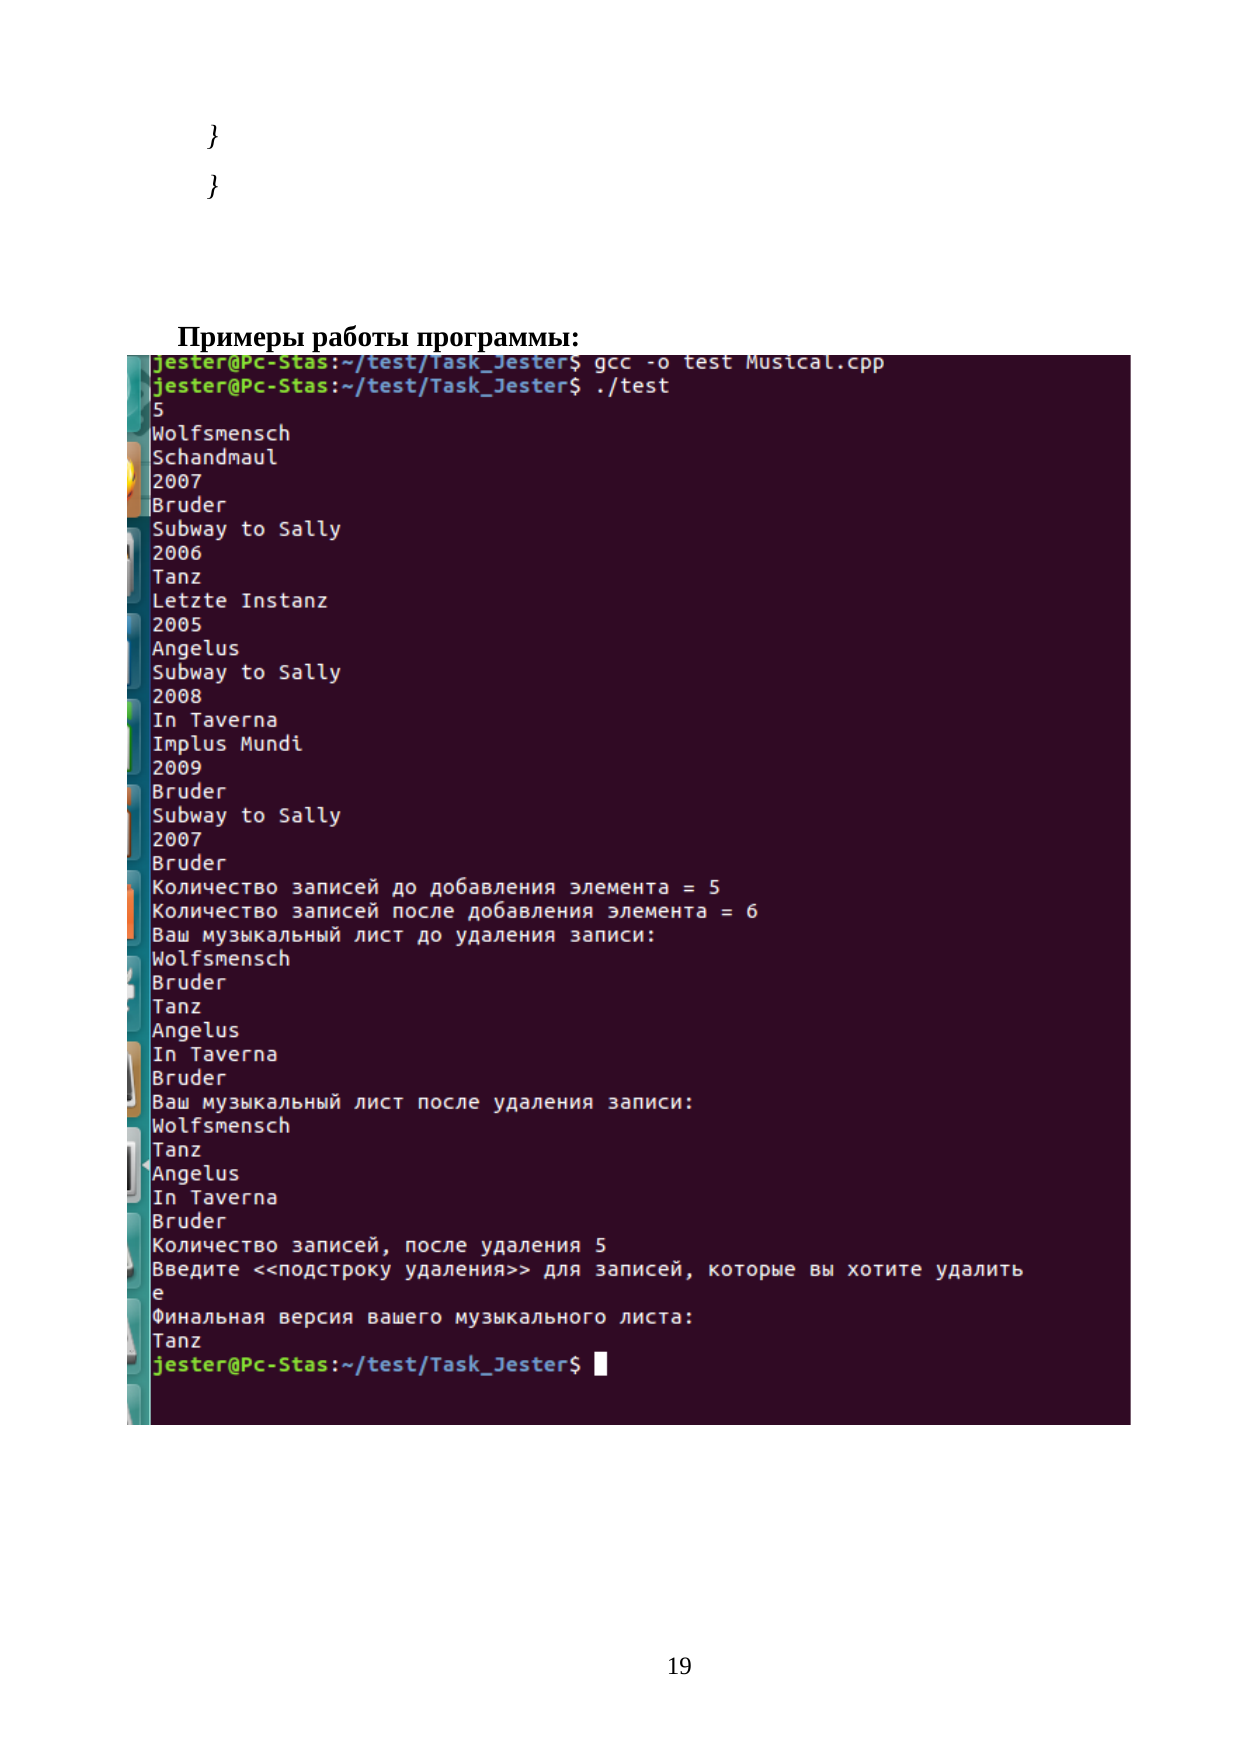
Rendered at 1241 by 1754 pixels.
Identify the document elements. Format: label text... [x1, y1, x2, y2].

text } [177, 118, 1181, 152]
text } [177, 168, 1181, 202]
picture [127, 355, 1131, 1425]
text Примеры работы программы: [177, 319, 1181, 403]
